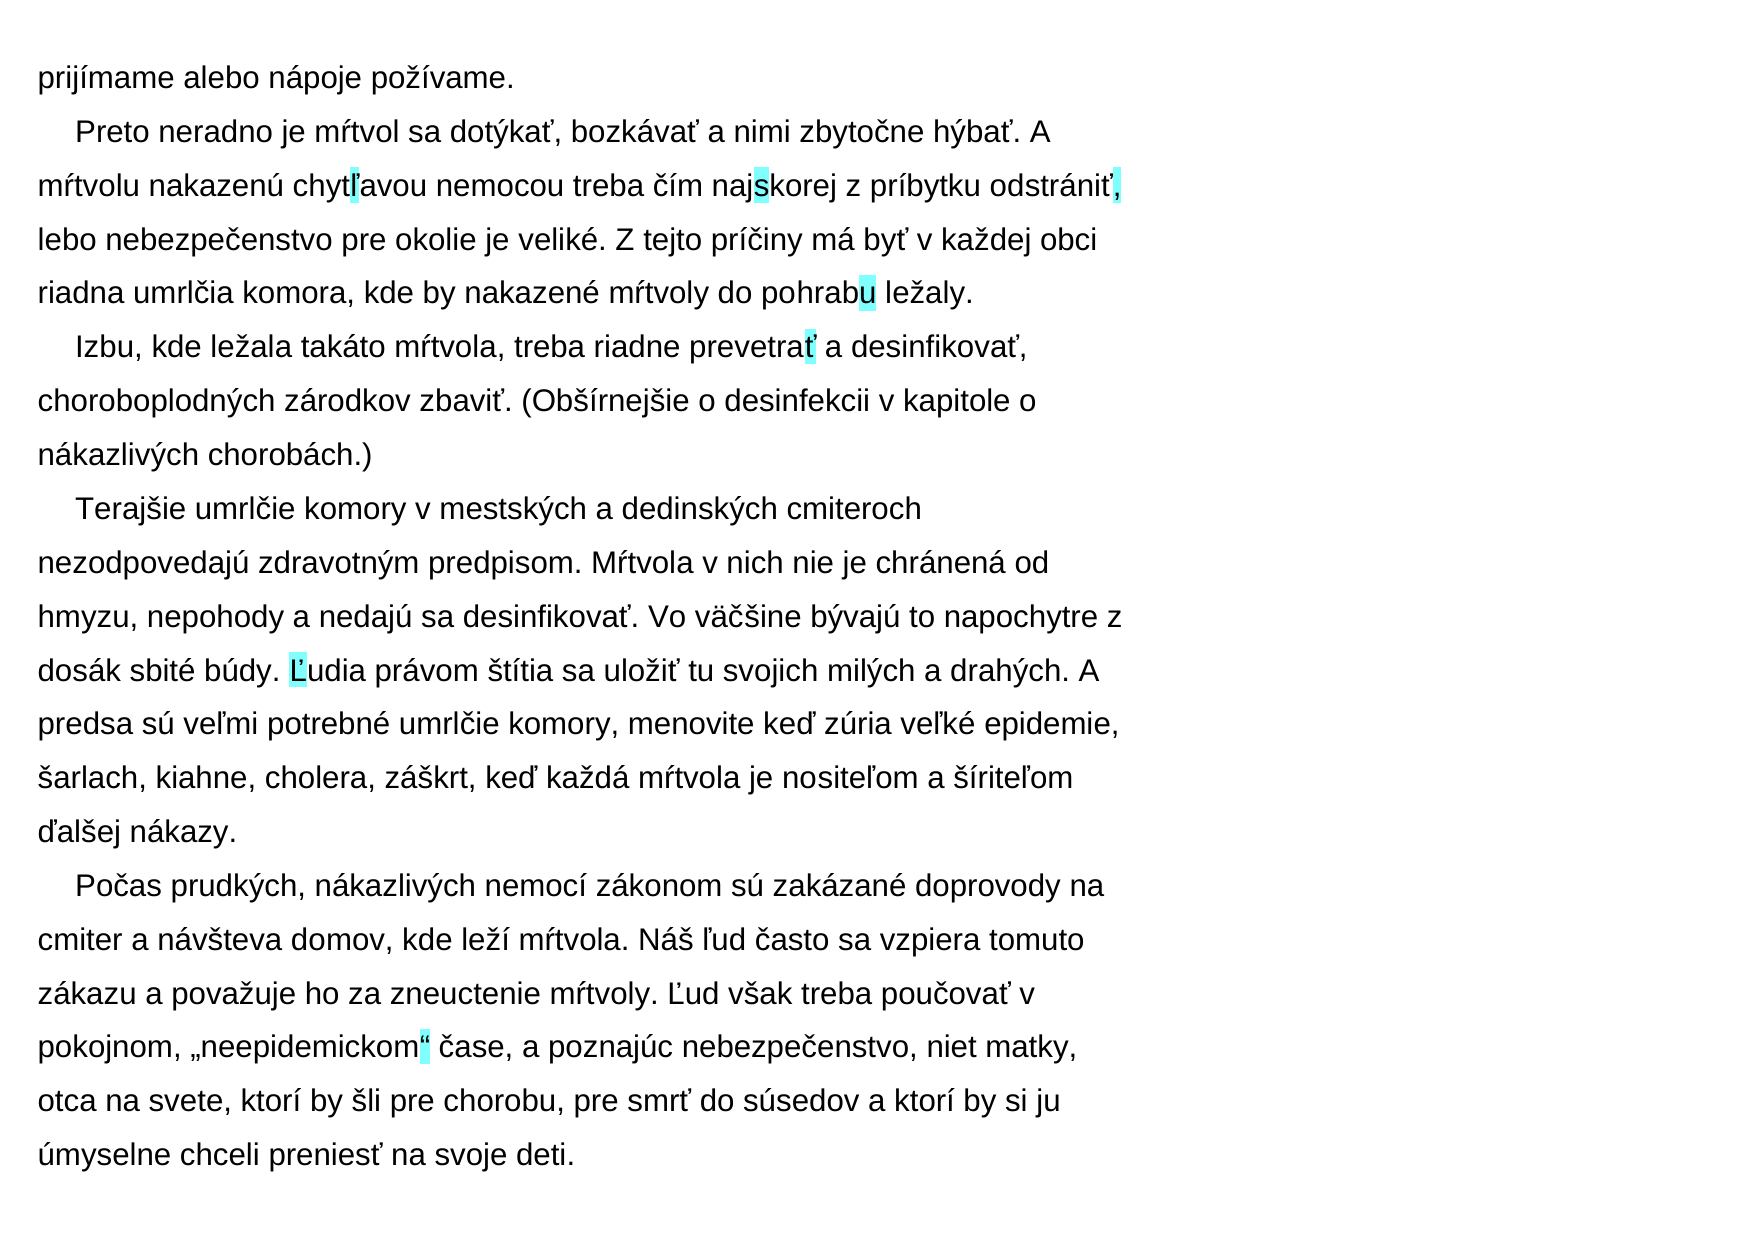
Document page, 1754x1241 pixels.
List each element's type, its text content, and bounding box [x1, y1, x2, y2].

text Počas prudkých, nákazlivých nemocí zákonom sú zakázané doprovody na cmiter a návšteva do­mov, kde leží mŕtvola. Náš ľud často sa vzpiera tomuto zákazu a považuje ho za zneuctenie mŕtvoly. Ľud však treba poučovať v pokojnom, „neepidemickom“ čase, a poznajúc nebezpečenstvo, niet matky, otca na svete, ktorí by šli pre chorobu, pre smrť do súsedov a ktorí by si ju úmyselne chceli preniesť na svoje deti. [37, 867, 1130, 1172]
text Terajšie umrlčie komory v mestských a dedinských cmiteroch nezodpovedajú zdravotným predpisom. Mŕtvola v nich nie je chránená od hmyzu, nepohody a nedajú sa desinfikovať. Vo väč­šine bývajú to napochytre z dosák sbité búdy. Ľudia právom štítia sa uložiť tu svojich milých a drahých. A predsa sú veľmi potrebné umrlčie komory, menovite keď zúria veľké epidemie, šarlach, kiahne, cholera, záškrt, keď každá mŕtvola je no­siteľom a šíriteľom ďalšej nákazy. [37, 490, 1130, 849]
text Izbu, kde ležala takáto mŕtvola, treba riadne prevetrať a desinfikovať, choroboplodných zárodkov zbaviť. (Obšírnejšie o desinfekcii v kapitole o nákazlivých chorobách.) [37, 328, 1130, 472]
text prijímame alebo nápoje požívame. [37, 59, 1130, 95]
text Preto neradno je mŕtvol sa dotýkať, bozkávať a nimi zbytočne hýbať. A mŕtvolu nakazenú chytľavou nemocou treba čím najskorej z príbytku od­strániť, lebo nebezpečenstvo pre okolie je veliké. Z tejto príčiny má byť v každej obci riadna umrlčia komora, kde by nakazené mŕtvoly do po­hrabu ležaly. [37, 113, 1130, 311]
